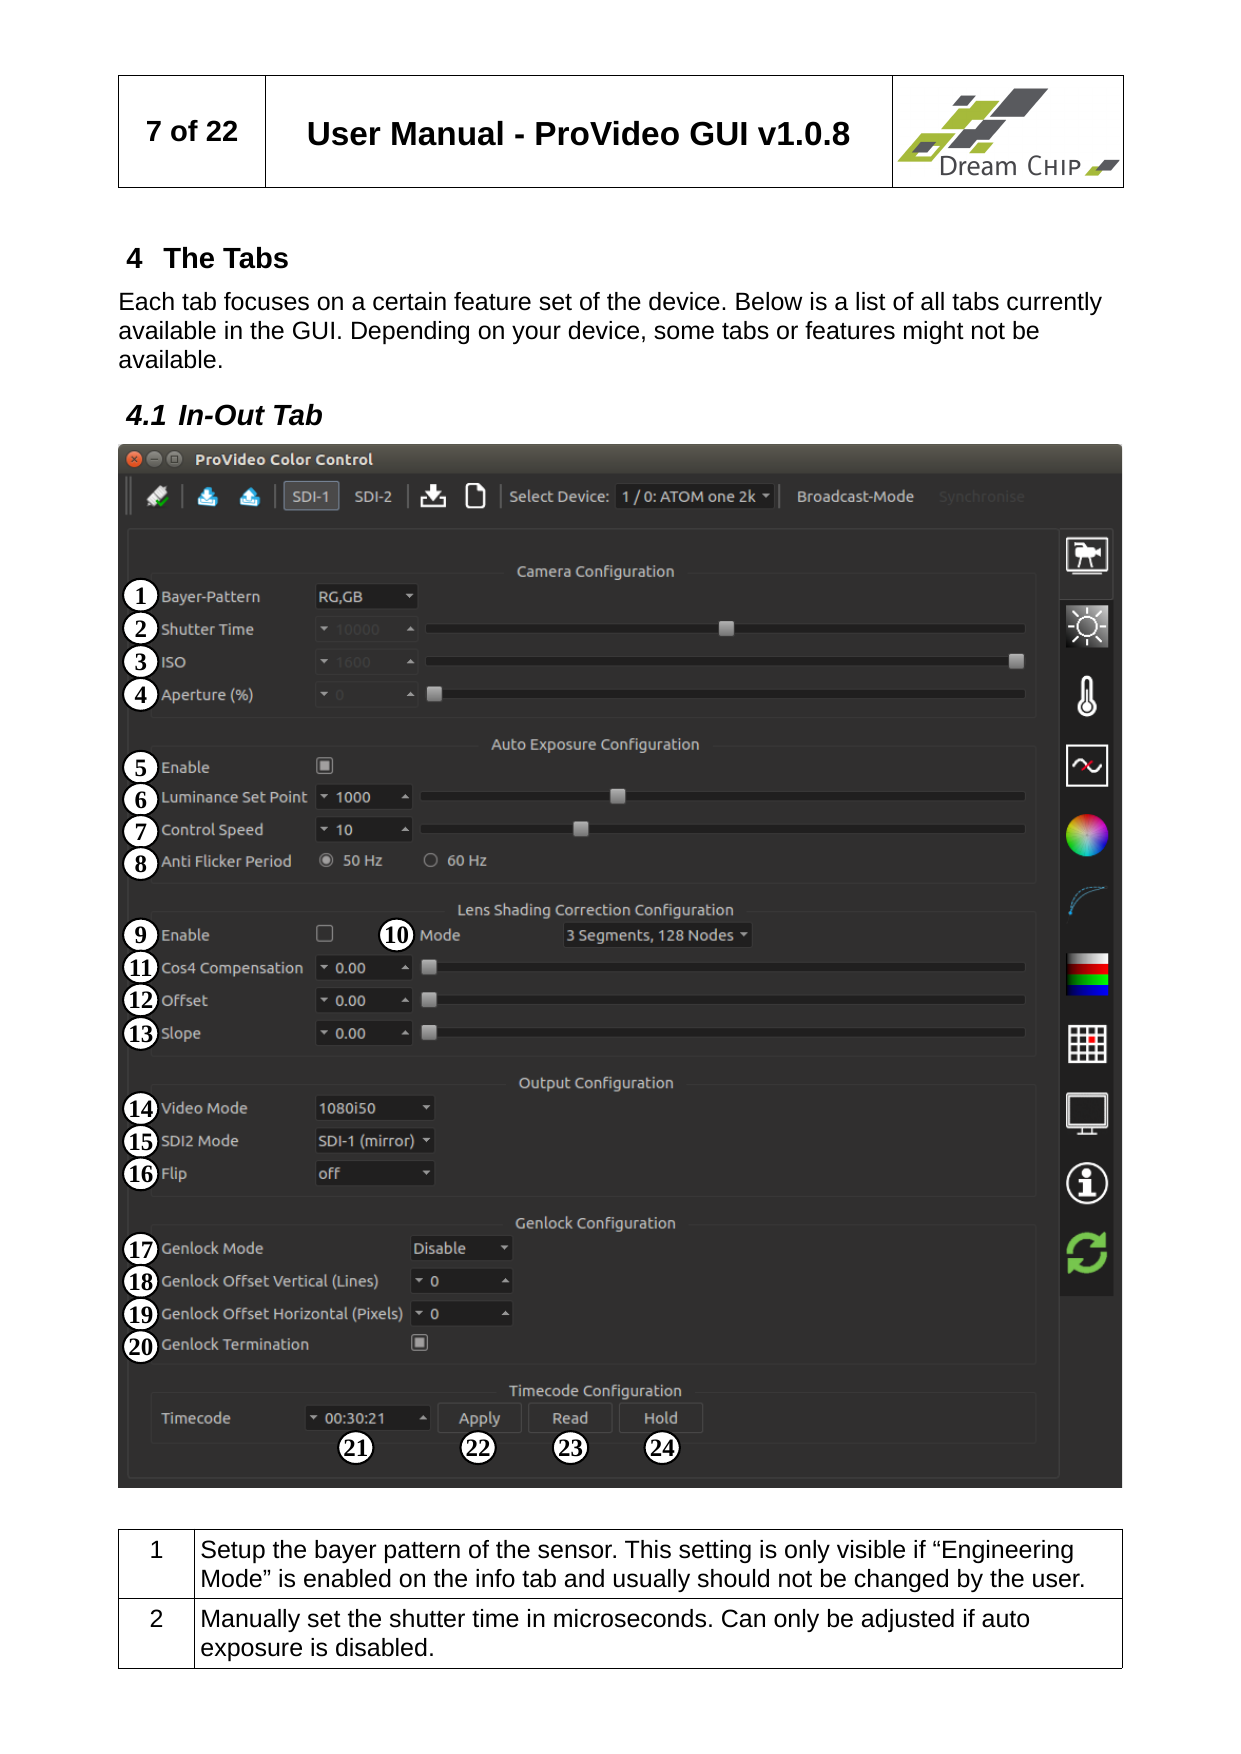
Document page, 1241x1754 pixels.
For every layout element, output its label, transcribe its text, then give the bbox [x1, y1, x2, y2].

text Each tab focuses on a certain feature set of the device. Below is a list of all tabs currently available in the GUI. Depending on your device, some tabs or features might not be available. [118, 287, 1122, 373]
picture [118, 444, 1123, 1488]
subtitle In-Out Tab [118, 398, 1122, 432]
table_header Setup the bayer pattern of the sensor. This setting is only visible if “Engineering Mode” is enabled on the info tab and usually should not be changed by the user. [195, 1530, 1122, 1598]
table_cell 2 [119, 1599, 194, 1667]
picture [897, 87, 1120, 177]
table_header 1 [119, 1530, 194, 1598]
table_cell Manually set the shutter time in microseconds. Can only be adjusted if auto exposure is disabled. [195, 1599, 1122, 1667]
subtitle The Tabs [118, 241, 1122, 274]
